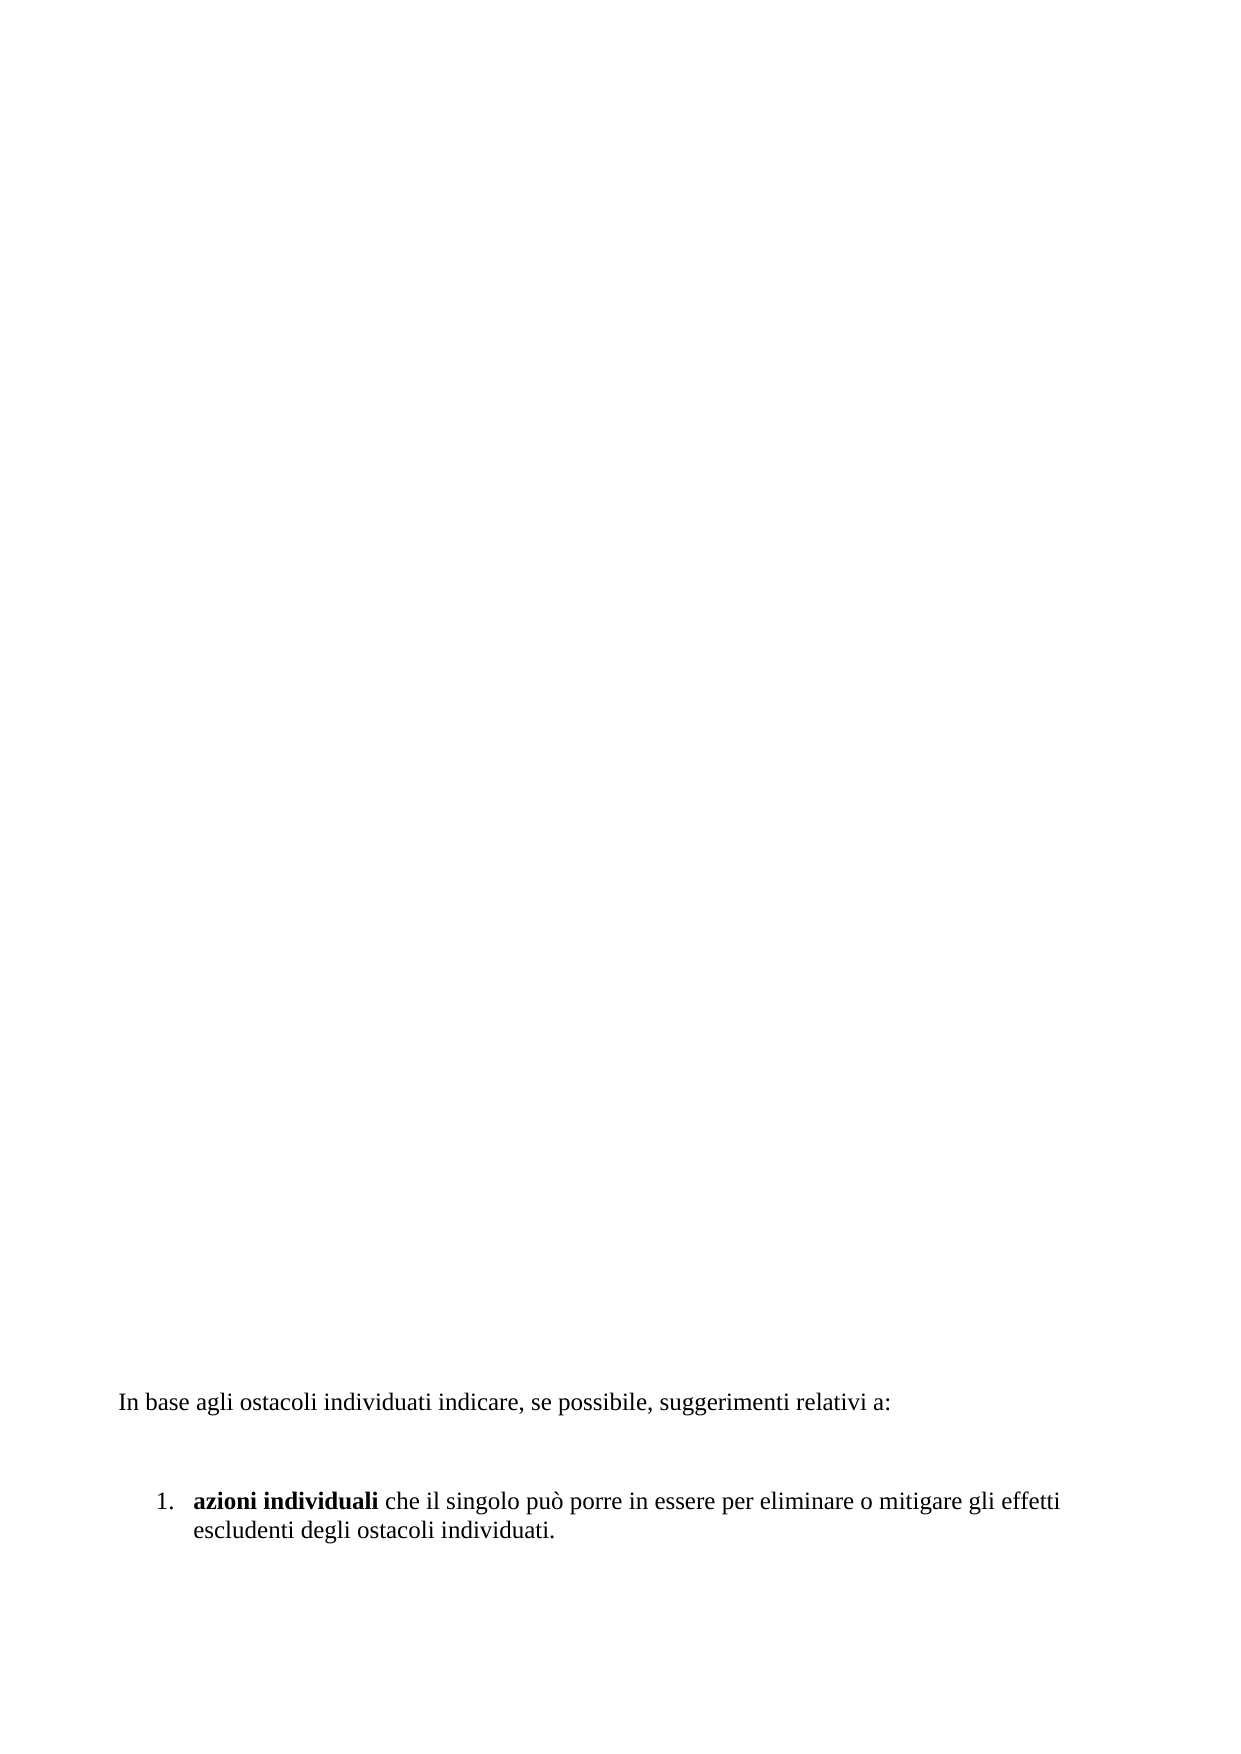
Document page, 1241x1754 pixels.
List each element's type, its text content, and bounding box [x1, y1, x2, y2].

text In base agli ostacoli individuati indicare, se possibile, suggerimenti relativi a: [118, 1387, 1122, 1416]
list azioni individuali che il singolo può porre in essere per eliminare o mitigare gli effetti escludenti degli ostacoli individuati. [156, 1486, 1122, 1544]
